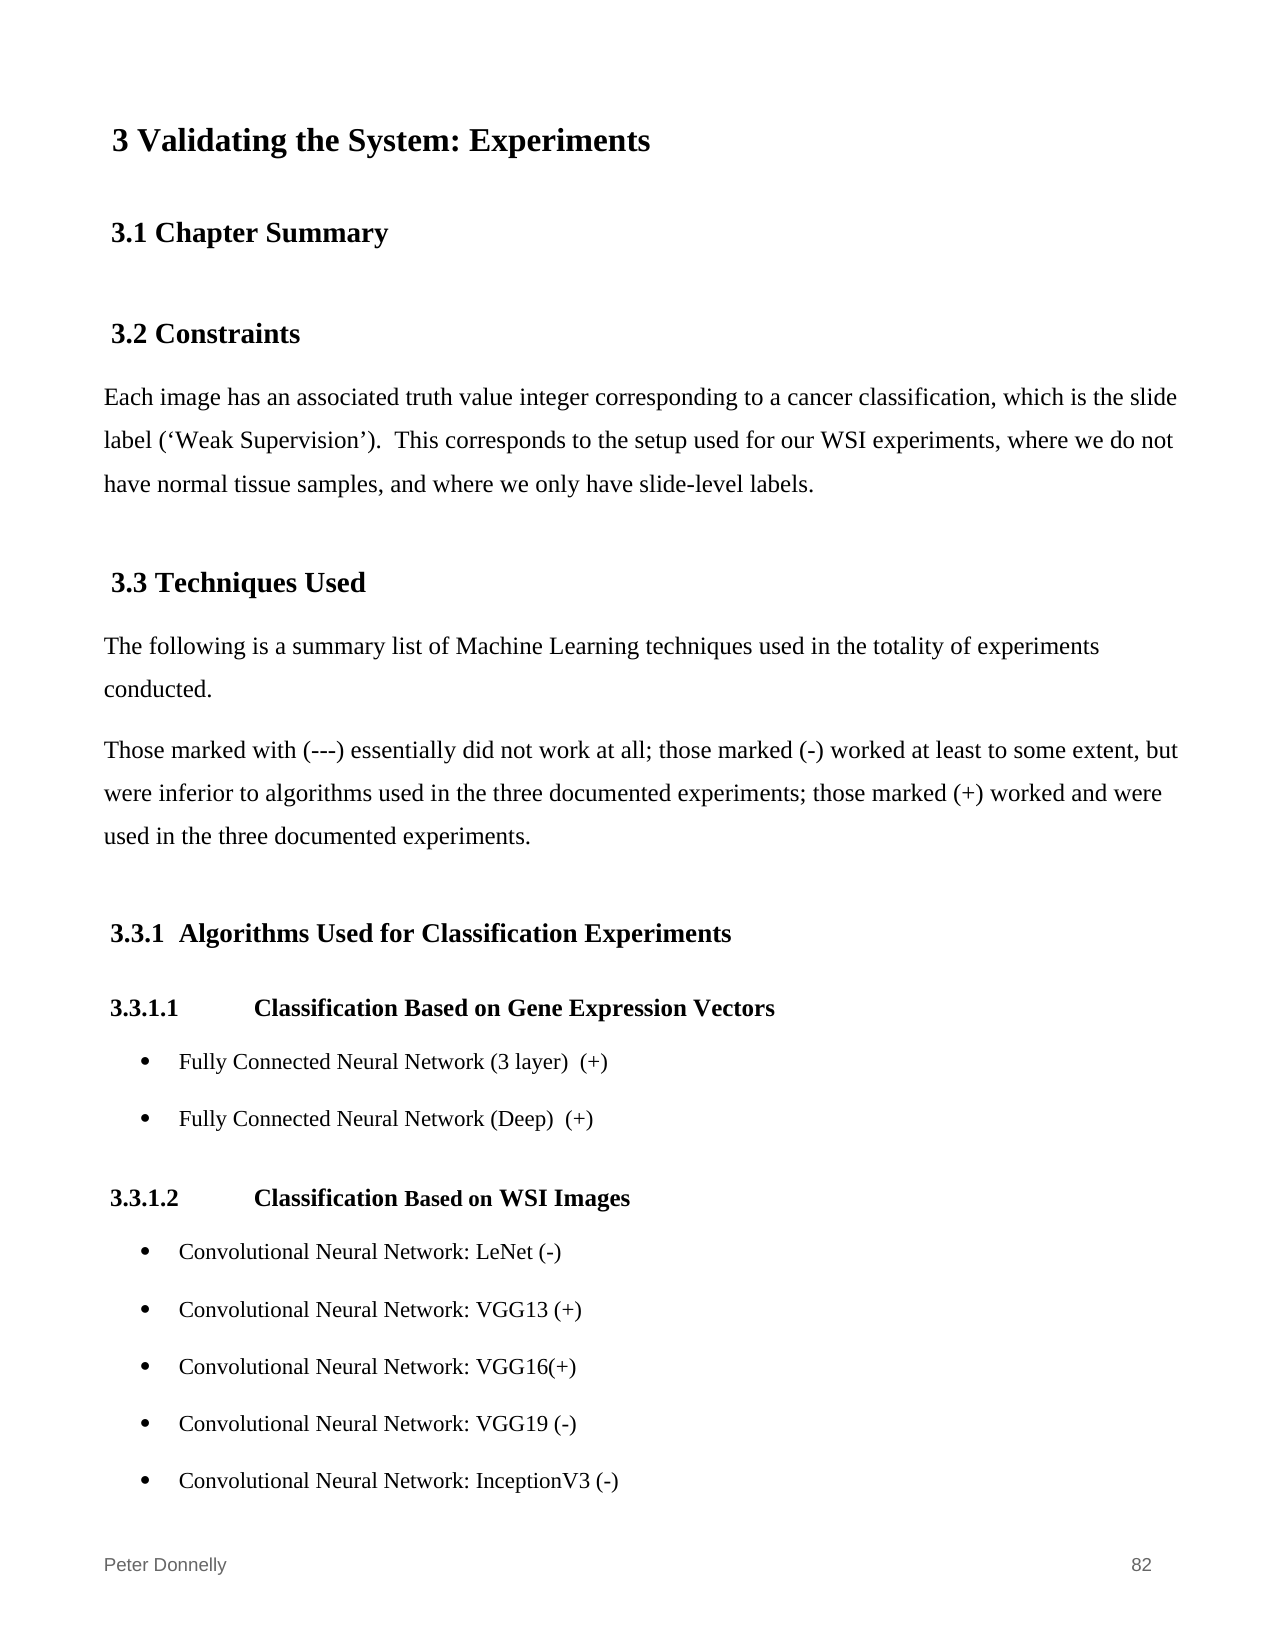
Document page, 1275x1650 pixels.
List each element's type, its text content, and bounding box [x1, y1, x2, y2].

subtitle Classification Based on Gene Expression Vectors [103, 993, 1181, 1022]
list Convolutional Neural Network: VGG13 (+) [141, 1296, 1181, 1322]
subtitle Constraints [103, 316, 1181, 350]
list Fully Connected Neural Network (Deep) (+) [141, 1105, 1181, 1132]
subtitle Chapter Summary [103, 215, 1181, 248]
subtitle Techniques Used [103, 565, 1181, 598]
list Convolutional Neural Network: InceptionV3 (-) [141, 1467, 1181, 1493]
list Convolutional Neural Network: LeNet (-) [141, 1238, 1181, 1265]
list Fully Connected Neural Network (3 layer) (+) [141, 1048, 1181, 1074]
text The following is a summary list of Machine Learning techniques used in the totality of experiments conducted. [103, 631, 1181, 703]
list Convolutional Neural Network: VGG16(+) [141, 1353, 1181, 1379]
text Those marked with (---) essentially did not work at all; those marked (-) worked at least to some extent, but were inferior to algorithms used in the three documented experiments; those marked (+) worked and were used in the three documented experiments. [103, 735, 1181, 850]
list Convolutional Neural Network: VGG19 (-) [141, 1410, 1181, 1436]
subtitle Classification Based on WSI Images [103, 1183, 1181, 1212]
subtitle Validating the System: Experiments [103, 120, 1181, 158]
text Each image has an associated truth value integer corresponding to a cancer classification, which is the slide label (‘Weak Supervision’). This corresponds to the setup used for our WSI experiments, where we do not have normal tissue samples, and where we only have slide-level labels. [103, 382, 1181, 497]
subtitle Algorithms Used for Classification Experiments [103, 917, 1181, 948]
